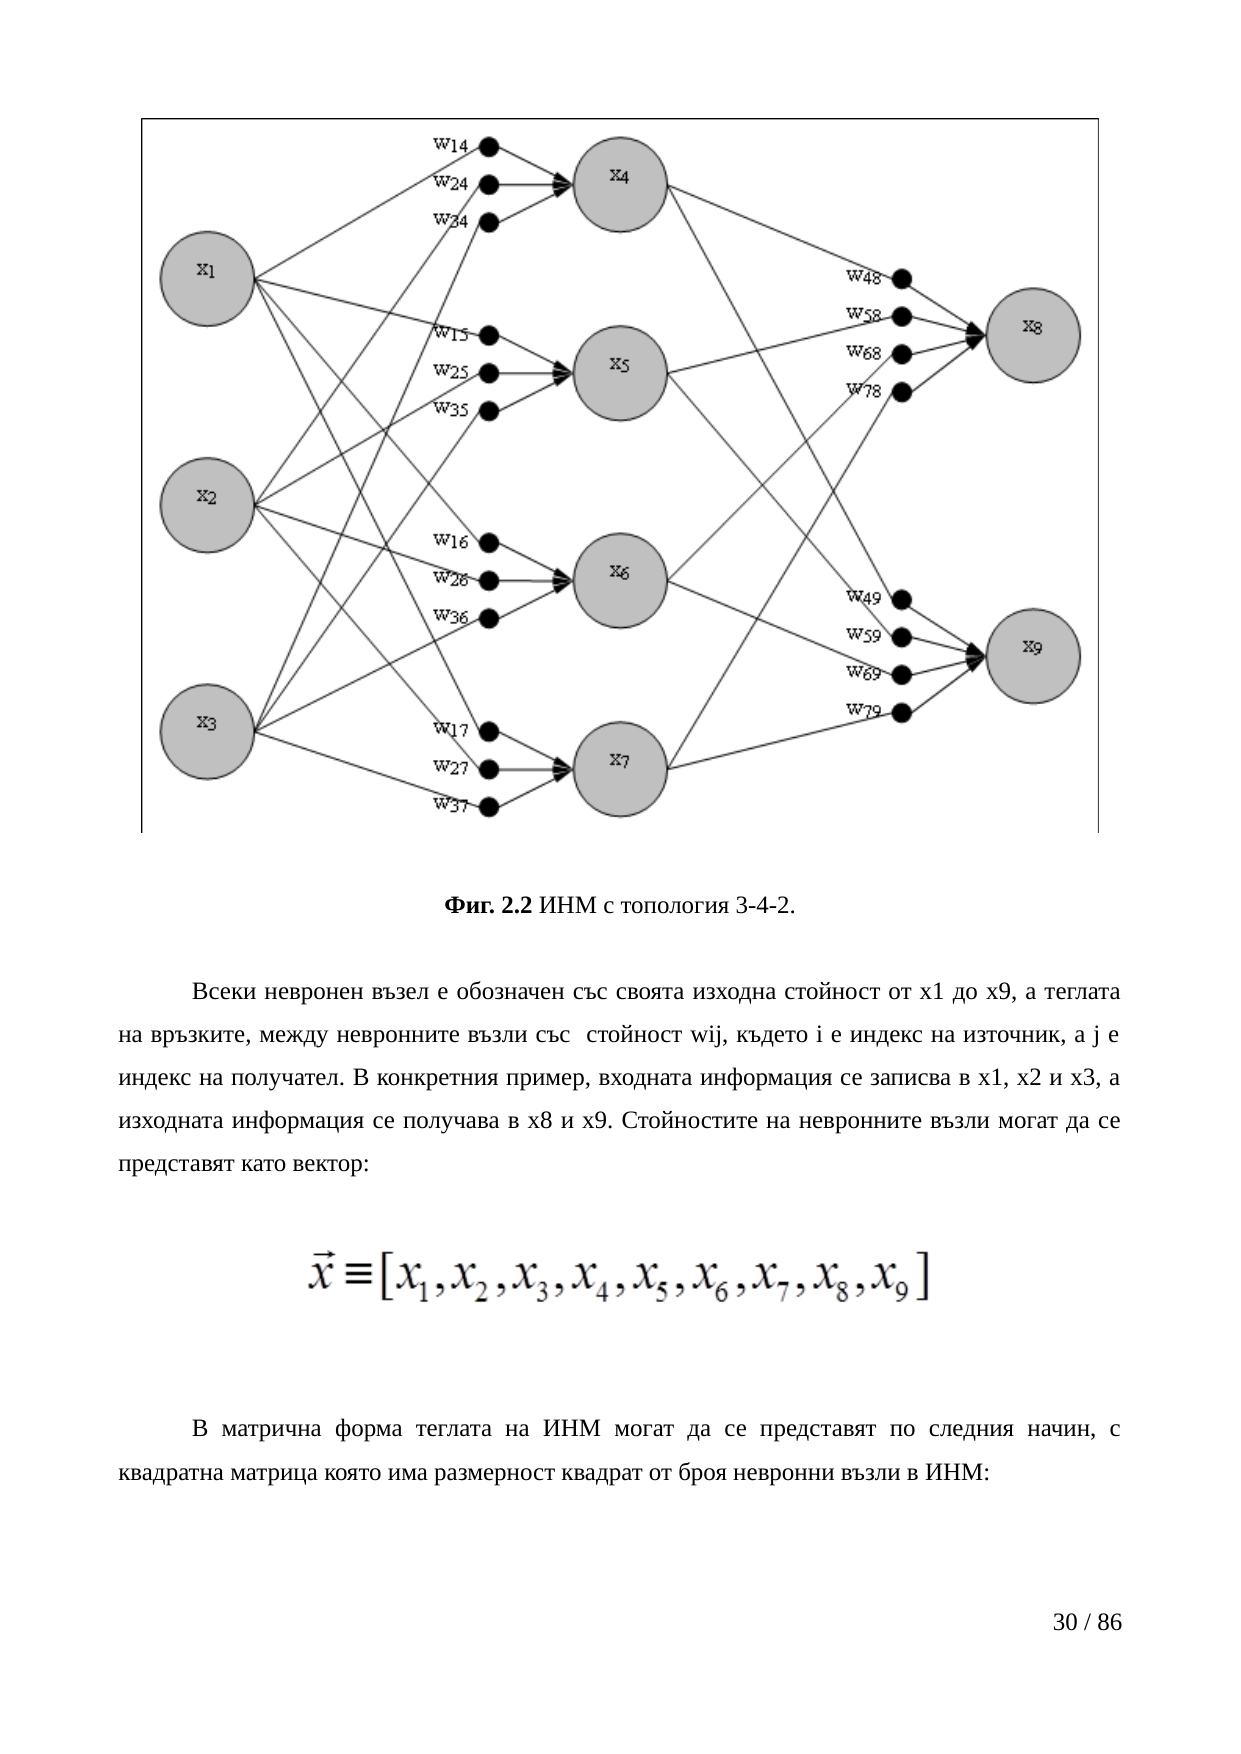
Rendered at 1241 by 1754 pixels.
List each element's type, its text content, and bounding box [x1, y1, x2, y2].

text В матрична форма теглата на ИНМ могат да се представят по следния начин, с квадратна матрица която има размерност квадрат от броя невронни възли в ИНМ: [118, 1413, 1122, 1485]
text Всеки невронен възел е обозначен със своята изходна стойност от x1 до x9, а теглата на връзките, между невронните възли със стойност wij, където i е индекс на източник, а j е индекс на получател. В конкретния пример, входната информация се записва в x1, x2 и x3, а изходната информация се получава в x8 и x9. Стойностите на невронните възли могат да се представят като вектор: [118, 976, 1122, 1177]
text Фиг. 2.2 ИНМ с топология 3-4-2. [118, 890, 1122, 918]
